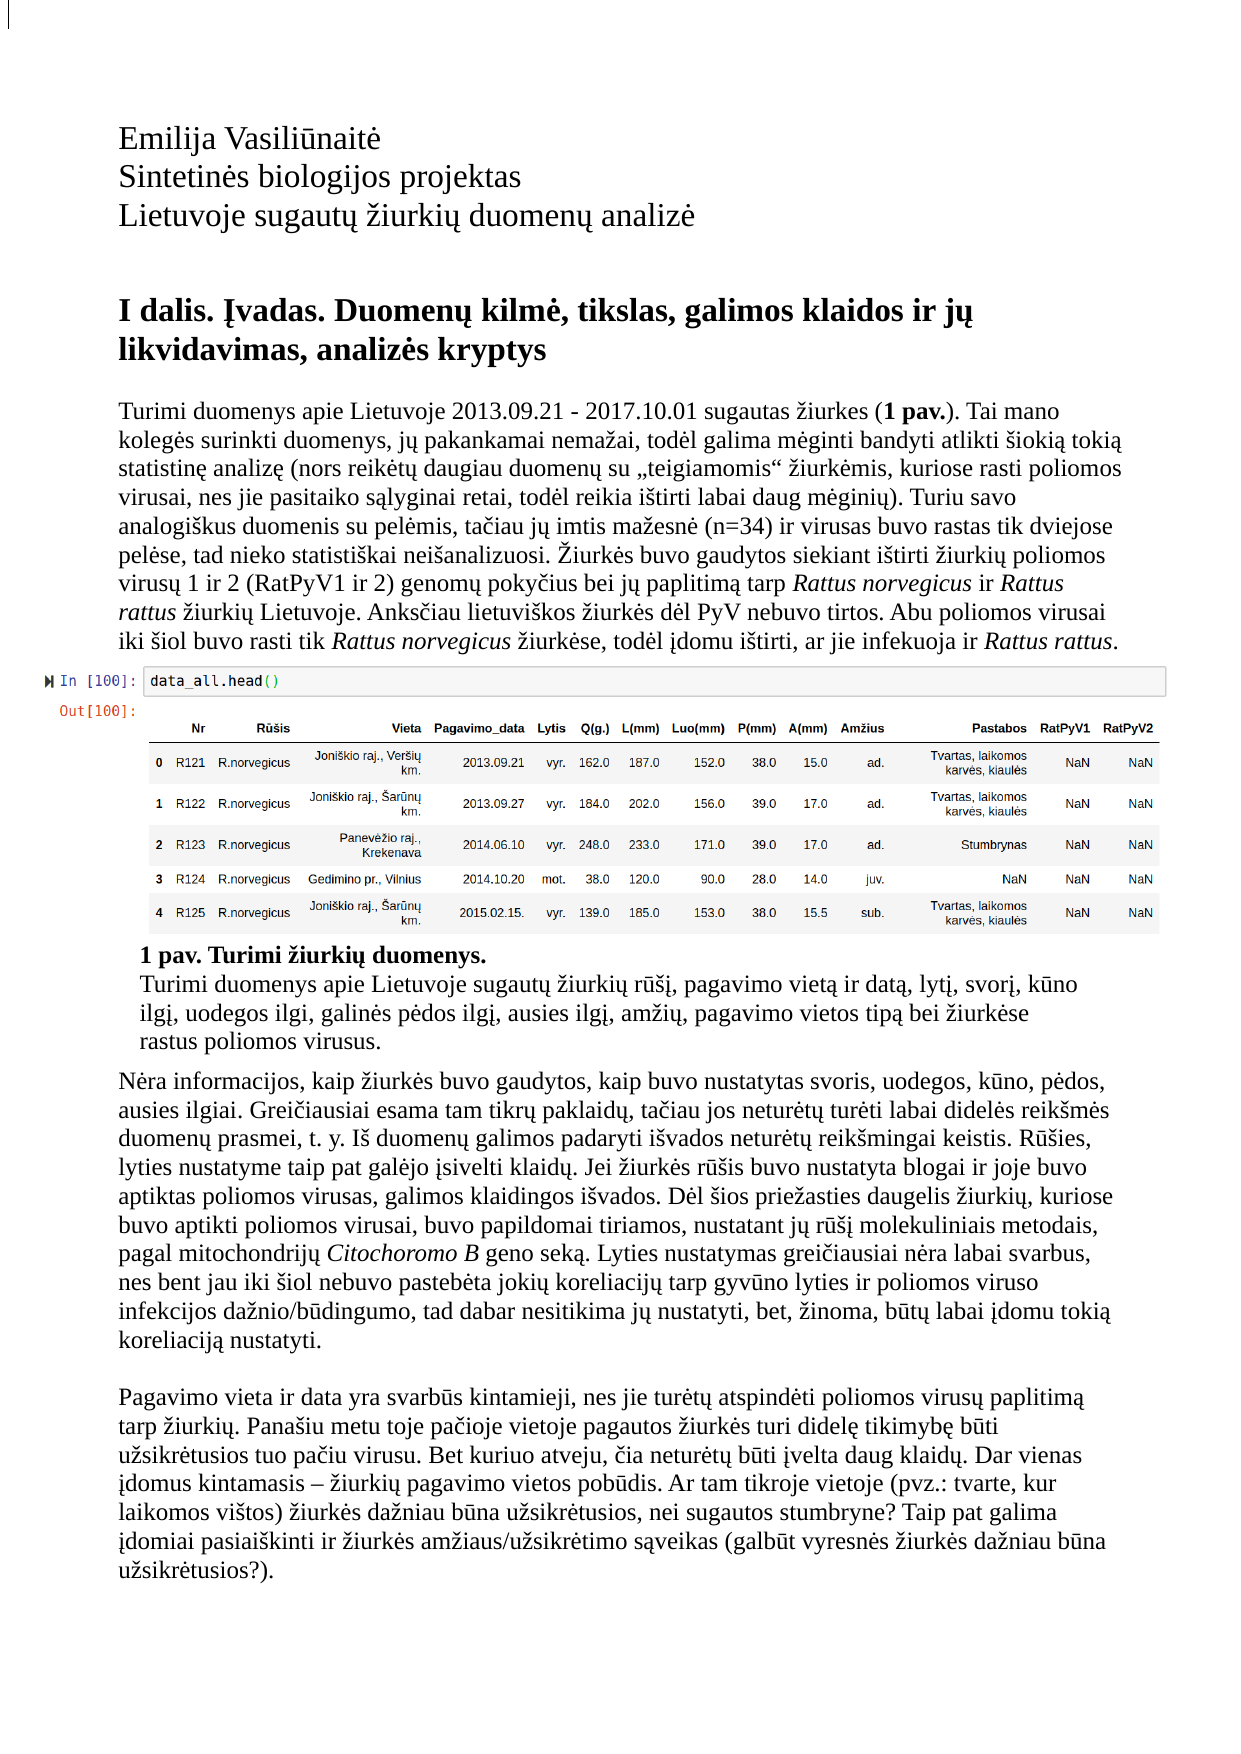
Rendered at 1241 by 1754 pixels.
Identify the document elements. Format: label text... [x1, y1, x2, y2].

text Lietuvoje sugautų žiurkių duomenų analizė [118, 195, 1122, 233]
text Nėra informacijos, kaip žiurkės buvo gaudytos, kaip buvo nustatytas svoris, uodegos, kūno, pėdos, ausies ilgiai. Greičiausiai esama tam tikrų paklaidų, tačiau jos neturėtų turėti labai didelės reikšmės duomenų prasmei, t. y. Iš duomenų galimos padaryti išvados neturėtų reikšmingai keistis. Rūšies, lyties nustatyme taip pat galėjo įsivelti klaidų. Jei žiurkės rūšis buvo nustatyta blogai ir joje buvo aptiktas poliomos virusas, galimos klaidingos išvados. Dėl šios priežasties daugelis žiurkių, kuriose buvo aptikti poliomos virusai, buvo papildomai tiriamos, nustatant jų rūšį molekuliniais metodais, pagal mitochondrijų Citochoromo B geno seką. Lyties nustatymas greičiausiai nėra labai svarbus, nes bent jau iki šiol nebuvo pastebėta jokių koreliacijų tarp gyvūno lyties ir poliomos viruso infekcijos dažnio/būdingumo, tad dabar nesitikima jų nustatyti, bet, žinoma, būtų labai įdomu tokią koreliaciją nustatyti. [118, 941, 1122, 1353]
text Turimi duomenys apie Lietuvoje 2013.09.21 - 2017.10.01 sugautas žiurkes (1 pav.). Tai mano kolegės surinkti duomenys, jų pakankamai nemažai, todėl galima mėginti bandyti atlikti šiokią tokią statistinę analizę (nors reikėtų daugiau duomenų su „teigiamomis“ žiurkėmis, kuriose rasti poliomos virusai, nes jie pasitaiko sąlyginai retai, todėl reikia ištirti labai daug mėginių). Turiu savo analogiškus duomenis su pelėmis, tačiau jų imtis mažesnė (n=34) ir virusas buvo rastas tik dviejose pelėse, tad nieko statistiškai neišanalizuosi. Žiurkės buvo gaudytos siekiant ištirti žiurkių poliomos virusų 1 ir 2 (RatPyV1 ir 2) genomų pokyčius bei jų paplitimą tarp Rattus norvegicus ir Rattus rattus žiurkių Lietuvoje. Anksčiau lietuviškos žiurkės dėl PyV nebuvo tirtos. Abu poliomos virusai iki šiol buvo rasti tik Rattus norvegicus žiurkėse, todėl įdomu ištirti, ar jie infekuoja ir Rattus rattus. [118, 396, 1122, 655]
text Emilija Vasiliūnaitė [118, 118, 1122, 156]
text I dalis. Įvadas. Duomenų kilmė, tikslas, galimos klaidos ir jų likvidavimas, analizės kryptys [118, 291, 1122, 367]
picture [39, 658, 1179, 941]
text Pagavimo vieta ir data yra svarbūs kintamieji, nes jie turėtų atspindėti poliomos virusų paplitimą tarp žiurkių. Panašiu metu toje pačioje vietoje pagautos žiurkės turi didelę tikimybę būti užsikrėtusios tuo pačiu virusu. Bet kuriuo atveju, čia neturėtų būti įvelta daug klaidų. Dar vienas įdomus kintamasis – žiurkių pagavimo vietos pobūdis. Ar tam tikroje vietoje (pvz.: tvarte, kur laikomos vištos) žiurkės dažniau būna užsikrėtusios, nei sugautos stumbryne? Taip pat galima įdomiai pasiaiškinti ir žiurkės amžiaus/užsikrėtimo sąveikas (galbūt vyresnės žiurkės dažniau būna užsikrėtusios?). [118, 1382, 1122, 1583]
text Sintetinės biologijos projektas [118, 156, 1122, 195]
